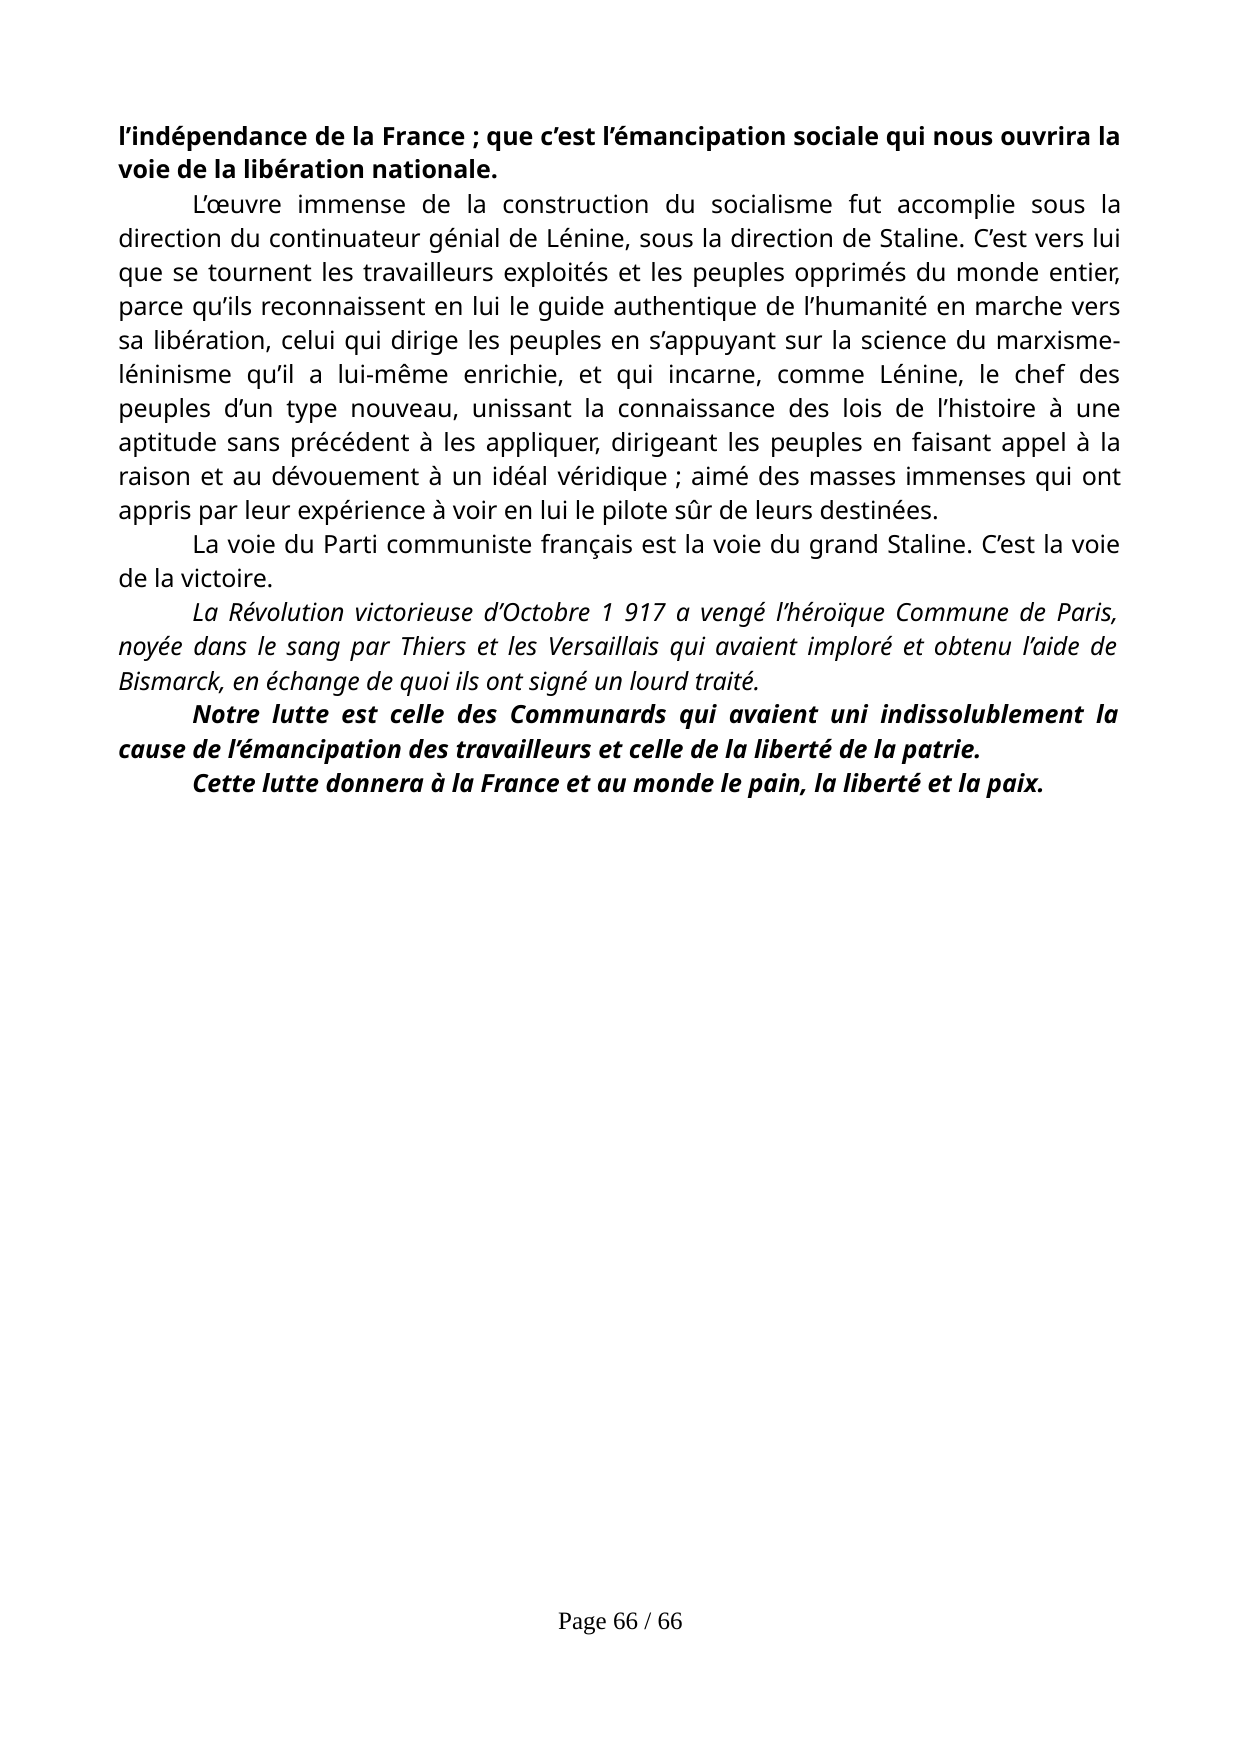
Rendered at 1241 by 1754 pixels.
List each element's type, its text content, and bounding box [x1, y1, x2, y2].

text L’œuvre immense de la construction du socialisme fut accomplie sous la direction du continuateur génial de Lénine, sous la direction de Staline. C’est vers lui que se tournent les travailleurs exploités et les peuples opprimés du monde entier, parce qu’ils reconnaissent en lui le guide authentique de l’humanité en marche vers sa libération, celui qui dirige les peuples en s’appuyant sur la science du marxisme-léninisme qu’il a lui-même enrichie, et qui incarne, comme Lénine, le chef des peuples d’un type nouveau, unissant la connaissance des lois de l’histoire à une aptitude sans précédent à les appliquer, dirigeant les peuples en faisant appel à la raison et au dévouement à un idéal véridique ; aimé des masses immenses qui ont appris par leur expérience à voir en lui le pilote sûr de leurs destinées. [118, 186, 1122, 527]
text Cette lutte donnera à la France et au monde le pain, la liberté et la paix. [118, 765, 1122, 799]
text Notre lutte est celle des Communards qui avaient uni indissolublement la cause de l’émancipation des travailleurs et celle de la liberté de la patrie. [118, 697, 1122, 765]
text l’indépendance de la France ; que c’est l’émancipation sociale qui nous ouvrira la voie de la libération nationale. [118, 118, 1122, 186]
text La voie du Parti communiste français est la voie du grand Staline. C’est la voie de la victoire. [118, 527, 1122, 595]
text La Révolution victorieuse d’Octobre 1 917 a vengé l’héroïque Commune de Paris, noyée dans le sang par Thiers et les Versaillais qui avaient imploré et obtenu l’aide de Bismarck, en échange de quoi ils ont signé un lourd traité. [118, 595, 1122, 697]
